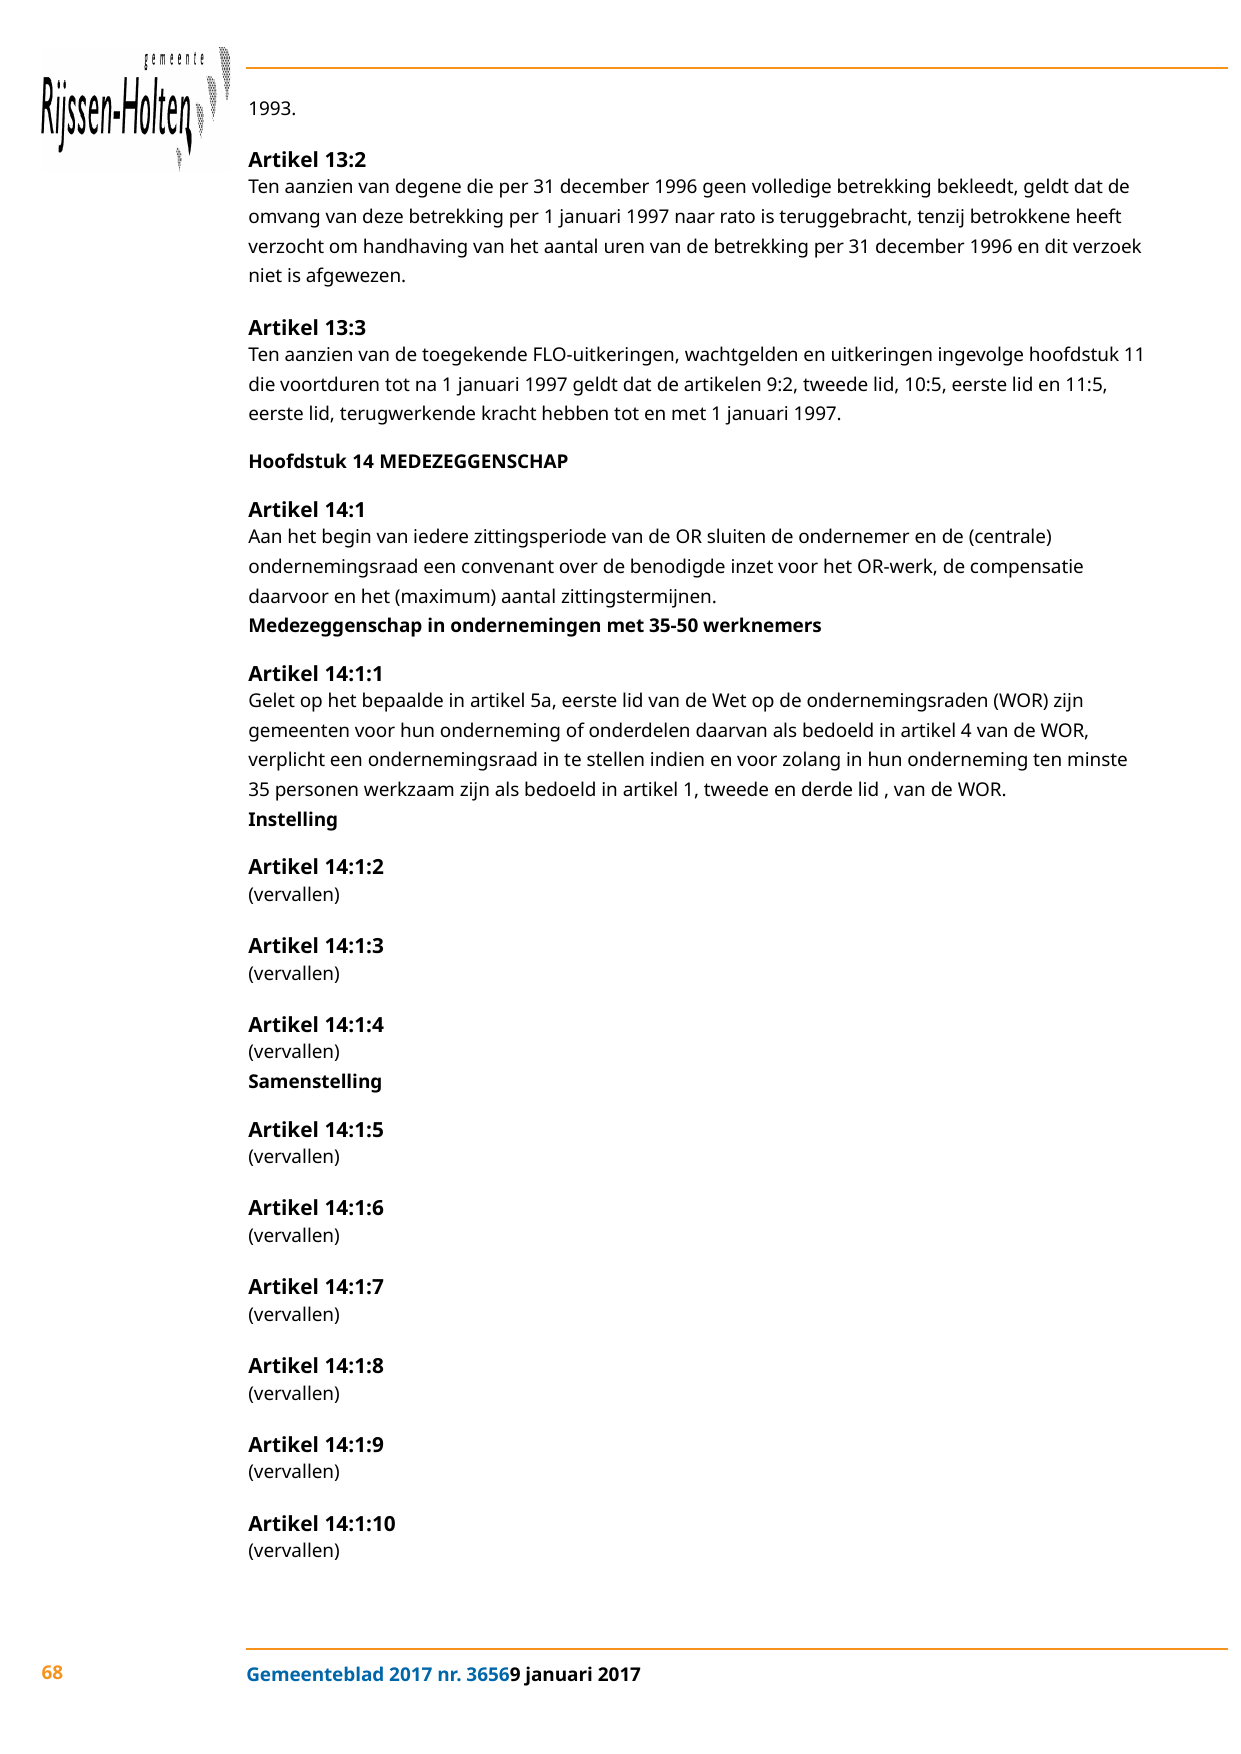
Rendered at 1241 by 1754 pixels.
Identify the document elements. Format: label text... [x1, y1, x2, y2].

text Hoofdstuk 14 MEDEZEGGENSCHAP [248, 446, 1152, 474]
text Artikel 14:1 [248, 495, 1152, 524]
text Samenstelling [248, 1068, 1152, 1094]
text Ten aanzien van de toegekende FLO-uitkeringen, wachtgelden en uitkeringen ingevolge hoofdstuk 11 die voortduren tot na 1 januari 1997 geldt dat de artikelen 9:2, tweede lid, 10:5, eerste lid en 11:5, eerste lid, terugwerkende kracht hebben tot en met 1 januari 1997. [248, 341, 1152, 426]
text Artikel 14:1:6 [248, 1193, 1152, 1222]
text Artikel 14:1:3 [248, 931, 1152, 960]
text Ten aanzien van degene die per 31 december 1996 geen volledige betrekking bekleedt, geldt dat de omvang van deze betrekking per 1 januari 1997 naar rato is teruggebracht, tenzij betrokkene heeft verzocht om handhaving van het aantal uren van de betrekking per 31 december 1996 en dit verzoek niet is afgewezen. [248, 174, 1152, 288]
text (vervallen) [248, 1301, 1152, 1327]
text (vervallen) [248, 1038, 1152, 1064]
text Instelling [248, 806, 1152, 832]
picture [41, 47, 231, 172]
text Artikel 13:3 [248, 313, 1152, 341]
text Artikel 14:1:5 [248, 1115, 1152, 1143]
text Artikel 14:1:2 [248, 852, 1152, 881]
text Aan het begin van iedere zittingsperiode van de OR sluiten de ondernemer en de (centrale) ondernemingsraad een convenant over de benodigde inzet voor het OR-werk, de compensatie daarvoor en het (maximum) aantal zittingstermijnen. [248, 524, 1152, 609]
text Artikel 14:1:9 [248, 1430, 1152, 1458]
text 1993. [248, 95, 1152, 121]
text (vervallen) [248, 1537, 1152, 1563]
text (vervallen) [248, 1222, 1152, 1248]
text Gelet op het bepaalde in artikel 5a, eerste lid van de Wet op de ondernemingsraden (WOR) zijn gemeenten voor hun onderneming of onderdelen daarvan als bedoeld in artikel 4 van de WOR, verplicht een ondernemingsraad in te stellen indien en voor zolang in hun onderneming ten minste 35 personen werkzaam zijn als bedoeld in artikel 1, tweede en derde lid , van de WOR. [248, 687, 1152, 802]
text Artikel 13:2 [248, 145, 1152, 174]
text (vervallen) [248, 881, 1152, 907]
text (vervallen) [248, 1380, 1152, 1405]
text Artikel 14:1:7 [248, 1272, 1152, 1301]
text Medezeggenschap in ondernemingen met 35-50 werknemers [248, 612, 1152, 638]
text (vervallen) [248, 1458, 1152, 1484]
text Artikel 14:1:8 [248, 1351, 1152, 1380]
text (vervallen) [248, 960, 1152, 985]
text Artikel 14:1:10 [248, 1509, 1152, 1537]
text Artikel 14:1:4 [248, 1010, 1152, 1038]
text Artikel 14:1:1 [248, 659, 1152, 687]
text (vervallen) [248, 1143, 1152, 1169]
